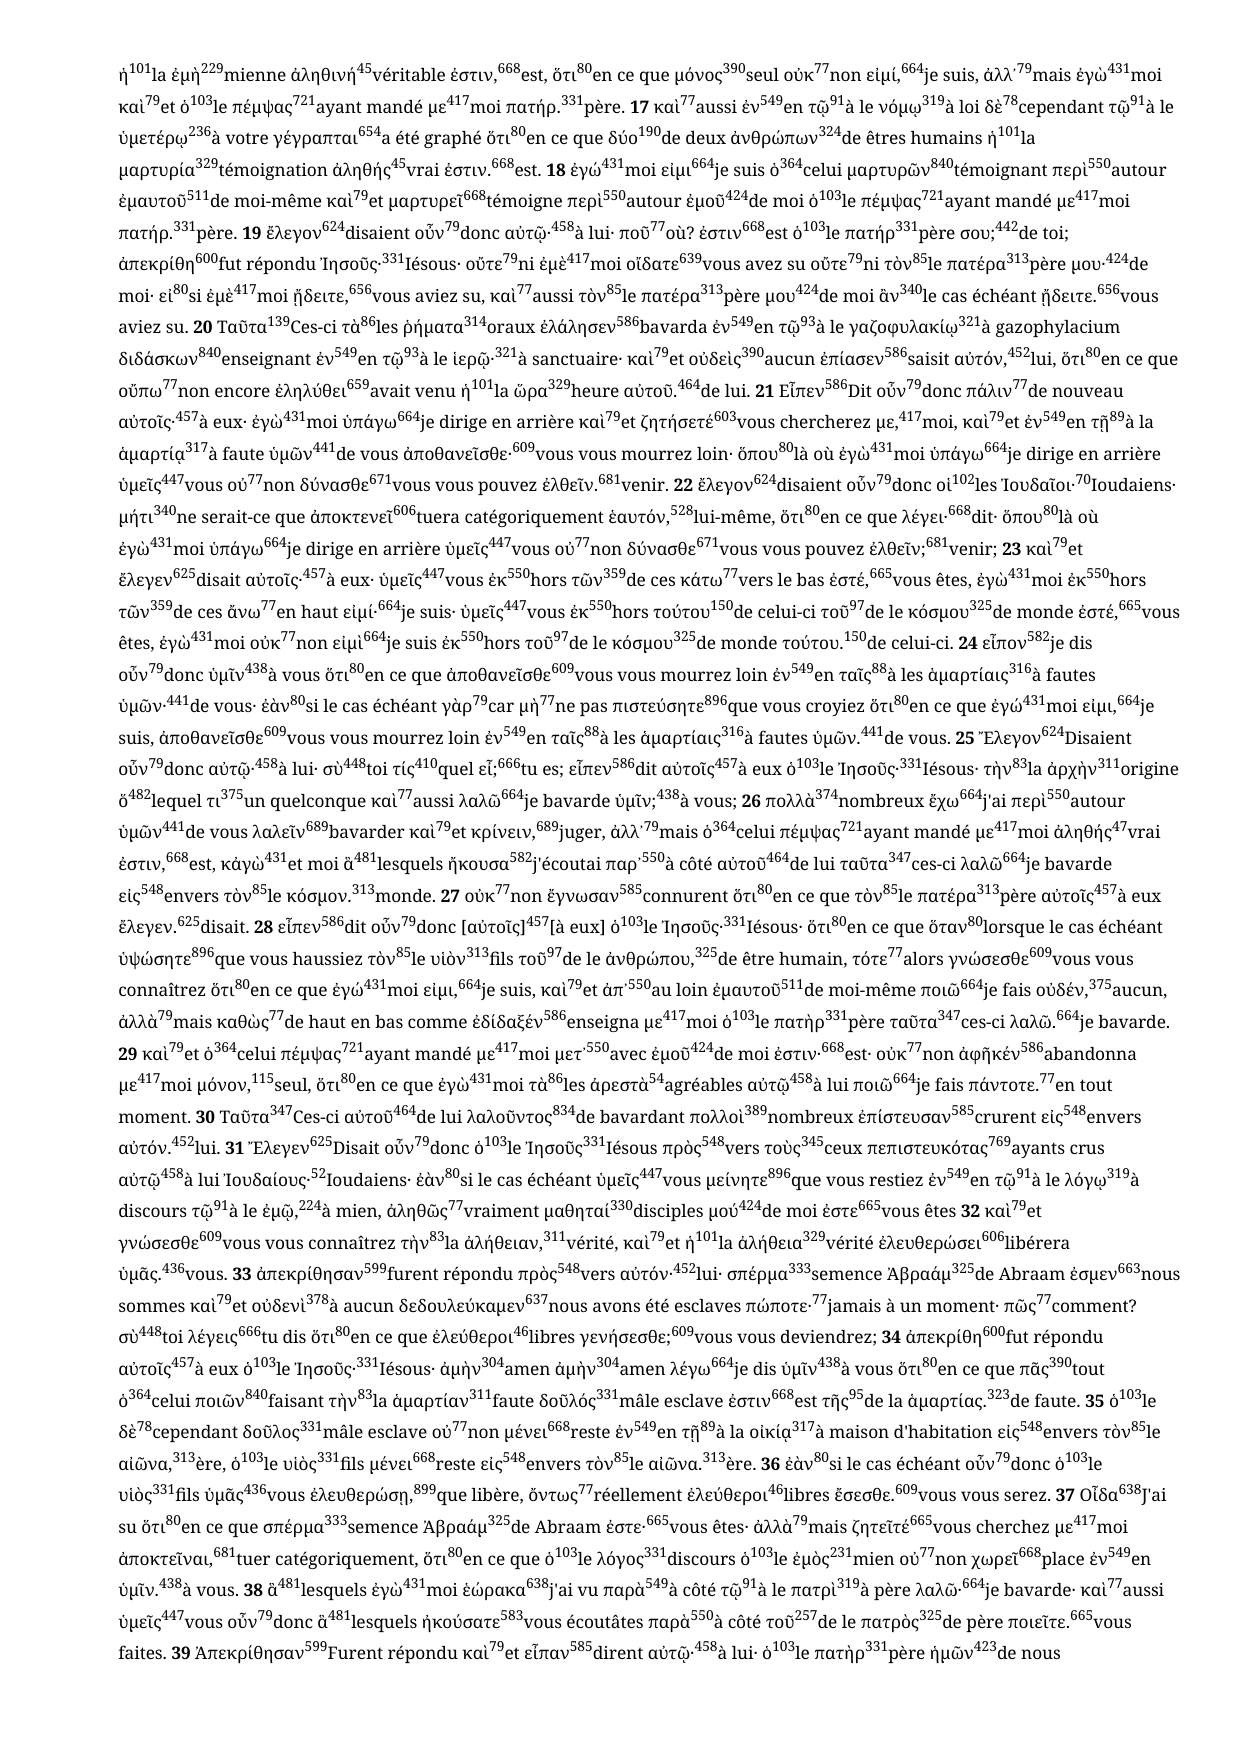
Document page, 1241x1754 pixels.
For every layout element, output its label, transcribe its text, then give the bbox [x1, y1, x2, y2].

text 1 Ἰησοῦς331Iésous δὲ78cependant ἐπορεύθη600fut allé εἰς548envers τὸ348ce ὄρος315montagne τῶν94de les ἐλαιῶν.322de oliviers. 2 Ὄρθρου325de Aube δὲ78cependant πάλιν77de nouveau παρεγένετο592se devint à côté εἰς548envers τὸ366ce ἱερὸν315sanctuaire καὶ79et πᾶς390tout ὁ103le λαὸς331peuple ἤρχετο631se venait πρὸς548vers αὐτόν,452lui, καὶ79et καθίσας721ayant assis ἐδίδασκεν625enseignait αὐτούς.451eux. 3 Ἄγουσιν667Conduisent δὲ78cependant οἱ468ceux γραμματεῖς312lettrés καὶ79et οἱ468ceux Φαρισαῖοι330Pharisiens γυναῖκα311femme ἐπὶ550sur μοιχείᾳ317à adultérations κατειλημμένην794ayante étée prise de haut en bas καὶ79et στήσαντες720ayants dressés αὐτὴν450elle ἐν549en μέσῳ61à au milieu 4 λέγουσιν667disent αὐτῷ·458à lui· διδάσκαλε,337enseignant, αὕτη154celle-ci ἡ101la γυνὴ329femme κατείληπται654a été pris de haut en bas ἐπ᾽548sur αὐτοφώρῳ12à qui se dénonce soi-même comme voleur μοιχευομένη·889étante adultérée· 5 ἐν549en δὲ78cependant τῷ91à le νόμῳ319à loi ἡμῖν419à nous Μωϋσῆς331Môusês ἐνετείλατο592se commanda τὰς82les τοιαύτας343telles λιθάζειν.689pierrer. σὺ448toi οὖν79donc τί163quel λέγεις;666tu dis; 6 τοῦτο366ce-ci δὲ78cependant ἔλεγον624disaient πειράζοντες839mettants en tentation αὐτόν,452lui, ἵνα80afin que ἔχωσιν920que aient κατηγορεῖν689accuser αὐτοῦ.464de lui. ὁ103le δὲ78cependant Ἰησοῦς331Iésous κάτω77vers le bas κύψας721ayant penché τῷ91à le δακτύλῳ319à doigt κατέγραφεν625graphait de haut en bas εἰς548envers τὴν83la γῆν.311terre. 7 ὡς80comme δὲ78cependant ἐπέμενον624restaient sur ἐρωτῶντες839sollicitants αὐτόν,452lui, ἀνέκυψεν586pencha de bas en haut καὶ79et εἶπεν586dit αὐτοῖς·457à eux· ὁ103le ἀναμάρτητος22sans faute ὑμῶν441de vous πρῶτος47premier ἐπ᾽548sur αὐτὴν450elle βαλέτω556jette λίθον.313pierre. 8 καὶ79et πάλιν77de nouveau κατακύψας721ayant penché de haut en bas ἔγραφεν625graphait εἰς548envers τὴν83la γῆν.311terre. 9 οἱ468ceux δὲ78cependant ἀκούσαντες720ayants écoutés ἐξήρχοντο630se sortaient εἷς197un καθ᾽547de haut en bas εἷς197un ἀρξάμενοι739se ayants originés ἀπὸ550au loin τῶν94de les πρεσβυτέρων64de plus anciens καὶ79et κατελείφθη600fut laissé en contrebas μόνος22seul καὶ79et ἡ101la γυνὴ329femme ἐν549en μέσῳ61à au milieu οὖσα.838étante. 10 ἀνακύψας721ayant penché de bas en haut δὲ78cependant ὁ103le Ἰησοῦς331Iésous εἶπεν586dit αὐτῇ·456à elle· γύναι,335femme, ποῦ77où? εἰσιν;667sont; οὐδείς390aucun σε437toi κατέκρινεν;586condamna; 11 ἡ101la δὲ78cependant εἶπεν·586dit· οὐδείς,390aucun, κύριε.337Maître. εἶπεν586dit δὲ78cependant ὁ103le Ἰησοῦς·331Iésous· οὐδὲ79non cependant ἐγώ431moi σε437toi κατακρίνω·668condamne· πορεύου,574te va, [καὶ]79[et] ἀπὸ550au loin τοῦ97de le νῦν77maintenant μηκέτι77ne pas plus ἁμάρτανε.⟧570faute.⟧ 12 Πάλιν77De nouveau οὖν79donc αὐτοῖς457à eux ἐλάλησεν586bavarda ὁ103le Ἰησοῦς331Iésous λέγων·840disant· ἐγώ431moi εἰμι664je suis τὸ105le φῶς333lumière τοῦ97de le κόσμου·325de monde· ὁ364celui ἀκολουθῶν840suivant ἐμοὶ420à moi οὐ77non μὴ77ne pas περιπατήσῃ899que piétine autour ἐν549en τῇ89à la σκοτίᾳ,317à ténèbre, ἀλλ᾽79mais ἕξει606aura τὸ87le φῶς315lumière τῆς95de la ζωῆς.323de vie. 13 Εἶπον585Dirent οὖν79donc αὐτῷ458à lui οἱ102les Φαρισαῖοι·330Pharisiens· σὺ448toi περὶ550autour σεαυτοῦ522de toi-même μαρτυρεῖς·666tu témoignes· ἡ101la μαρτυρία329témoignation σου442de toi οὐκ77non ἔστιν668est ἀληθής.45vrai. 14 ἀπεκρίθη600fut répondu Ἰησοῦς331Iésous καὶ79et εἶπεν586dit αὐτοῖς·457à eux· κἂν77et si ἐγὼ431moi μαρτυρῶ917que je témoigne περὶ550autour ἐμαυτοῦ,511de moi-même, ἀληθής45vrai ἐστιν668est ἡ101la μαρτυρία329témoignation μου,424de moi, ὅτι80en ce que οἶδα638j'ai su πόθεν77d'où? ἦλθον582je vins καὶ79et ποῦ77où? ὑπάγω·664je dirige en arrière· ὑμεῖς447vous δὲ78cependant οὐκ77non οἴδατε639vous avez su πόθεν77d'où? ἔρχομαι670je me viens ἢ79ou ποῦ77où? ὑπάγω.664je dirige en arrière. 15 ὑμεῖς447vous κατὰ548selon τὴν83la σάρκα311chair κρίνετε,665vous jugez, ἐγὼ431moi οὐ77non κρίνω664je juge οὐδένα.373aucun. 16 καὶ77aussi ἐὰν80si le cas échéant κρίνω917que je juge δὲ78cependant ἐγώ,431moi, ἡ101la κρίσις329jugement ἡ101la ἐμὴ229mienne ἀληθινή45véritable ἐστιν,668est, ὅτι80en ce que μόνος390seul οὐκ77non εἰμί,664je suis, ἀλλ᾽79mais ἐγὼ431moi καὶ79et ὁ103le πέμψας721ayant mandé με417moi πατήρ.331père. 17 καὶ77aussi ἐν549en τῷ91à le νόμῳ319à loi δὲ78cependant τῷ91à le ὑμετέρῳ236à votre γέγραπται654a été graphé ὅτι80en ce que δύο190de deux ἀνθρώπων324de êtres humains ἡ101la μαρτυρία329témoignation ἀληθής45vrai ἐστιν.668est. 18 ἐγώ431moi εἰμι664je suis ὁ364celui μαρτυρῶν840témoignant περὶ550autour ἐμαυτοῦ511de moi-même καὶ79et μαρτυρεῖ668témoigne περὶ550autour ἐμοῦ424de moi ὁ103le πέμψας721ayant mandé με417moi πατήρ.331père. 19 ἔλεγον624disaient οὖν79donc αὐτῷ·458à lui· ποῦ77où? ἐστιν668est ὁ103le πατήρ331père σου;442de toi; ἀπεκρίθη600fut répondu Ἰησοῦς·331Iésous· οὔτε79ni ἐμὲ417moi οἴδατε639vous avez su οὔτε79ni τὸν85le πατέρα313père μου·424de moi· εἰ80si ἐμὲ417moi ᾔδειτε,656vous aviez su, καὶ77aussi τὸν85le πατέρα313père μου424de moi ἂν340le cas échéant ᾔδειτε.656vous aviez su. 20 Ταῦτα139Ces-ci τὰ86les ῥήματα314oraux ἐλάλησεν586bavarda ἐν549en τῷ93à le γαζοφυλακίῳ321à gazophylacium διδάσκων840enseignant ἐν549en τῷ93à le ἱερῷ·321à sanctuaire· καὶ79et οὐδεὶς390aucun ἐπίασεν586saisit αὐτόν,452lui, ὅτι80en ce que οὔπω77non encore ἐληλύθει659avait venu ἡ101la ὥρα329heure αὐτοῦ.464de lui. 21 Εἶπεν586Dit οὖν79donc πάλιν77de nouveau αὐτοῖς·457à eux· ἐγὼ431moi ὑπάγω664je dirige en arrière καὶ79et ζητήσετέ603vous chercherez με,417moi, καὶ79et ἐν549en τῇ89à la ἁμαρτίᾳ317à faute ὑμῶν441de vous ἀποθανεῖσθε·609vous vous mourrez loin· ὅπου80là où ἐγὼ431moi ὑπάγω664je dirige en arrière ὑμεῖς447vous οὐ77non δύνασθε671vous vous pouvez ἐλθεῖν.681venir. 22 ἔλεγον624disaient οὖν79donc οἱ102les Ἰουδαῖοι·70Ioudaiens· μήτι340ne serait-ce que ἀποκτενεῖ606tuera catégoriquement ἑαυτόν,528lui-même, ὅτι80en ce que λέγει·668dit· ὅπου80là où ἐγὼ431moi ὑπάγω664je dirige en arrière ὑμεῖς447vous οὐ77non δύνασθε671vous vous pouvez ἐλθεῖν;681venir; 23 καὶ79et ἔλεγεν625disait αὐτοῖς·457à eux· ὑμεῖς447vous ἐκ550hors τῶν359de ces κάτω77vers le bas ἐστέ,665vous êtes, ἐγὼ431moi ἐκ550hors τῶν359de ces ἄνω77en haut εἰμί·664je suis· ὑμεῖς447vous ἐκ550hors τούτου150de celui-ci τοῦ97de le κόσμου325de monde ἐστέ,665vous êtes, ἐγὼ431moi οὐκ77non εἰμὶ664je suis ἐκ550hors τοῦ97de le κόσμου325de monde τούτου.150de celui-ci. 24 εἶπον582je dis οὖν79donc ὑμῖν438à vous ὅτι80en ce que ἀποθανεῖσθε609vous vous mourrez loin ἐν549en ταῖς88à les ἁμαρτίαις316à fautes ὑμῶν·441de vous· ἐὰν80si le cas échéant γὰρ79car μὴ77ne pas πιστεύσητε896que vous croyiez ὅτι80en ce que ἐγώ431moi εἰμι,664je suis, ἀποθανεῖσθε609vous vous mourrez loin ἐν549en ταῖς88à les ἁμαρτίαις316à fautes ὑμῶν.441de vous. 25 Ἔλεγον624Disaient οὖν79donc αὐτῷ·458à lui· σὺ448toi τίς410quel εἶ;666tu es; εἶπεν586dit αὐτοῖς457à eux ὁ103le Ἰησοῦς·331Iésous· τὴν83la ἀρχὴν311origine ὅ482lequel τι375un quelconque καὶ77aussi λαλῶ664je bavarde ὑμῖν;438à vous; 26 πολλὰ374nombreux ἔχω664j'ai περὶ550autour ὑμῶν441de vous λαλεῖν689bavarder καὶ79et κρίνειν,689juger, ἀλλ᾽79mais ὁ364celui πέμψας721ayant mandé με417moi ἀληθής47vrai ἐστιν,668est, κἀγὼ431et moi ἃ481lesquels ἤκουσα582j'écoutai παρ᾽550à côté αὐτοῦ464de lui ταῦτα347ces-ci λαλῶ664je bavarde εἰς548envers τὸν85le κόσμον.313monde. 27 οὐκ77non ἔγνωσαν585connurent ὅτι80en ce que τὸν85le πατέρα313père αὐτοῖς457à eux ἔλεγεν.625disait. 28 εἶπεν586dit οὖν79donc [αὐτοῖς]457[à eux] ὁ103le Ἰησοῦς·331Iésous· ὅτι80en ce que ὅταν80lorsque le cas échéant ὑψώσητε896que vous haussiez τὸν85le υἱὸν313fils τοῦ97de le ἀνθρώπου,325de être humain, τότε77alors γνώσεσθε609vous vous connaîtrez ὅτι80en ce que ἐγώ431moi εἰμι,664je suis, καὶ79et ἀπ᾽550au loin ἐμαυτοῦ511de moi-même ποιῶ664je fais οὐδέν,375aucun, ἀλλὰ79mais καθὼς77de haut en bas comme ἐδίδαξέν586enseigna με417moi ὁ103le πατὴρ331père ταῦτα347ces-ci λαλῶ.664je bavarde. 29 καὶ79et ὁ364celui πέμψας721ayant mandé με417moi μετ᾽550avec ἐμοῦ424de moi ἐστιν·668est· οὐκ77non ἀφῆκέν586abandonna με417moi μόνον,115seul, ὅτι80en ce que ἐγὼ431moi τὰ86les ἀρεστὰ54agréables αὐτῷ458à lui ποιῶ664je fais πάντοτε.77en tout moment. 30 Ταῦτα347Ces-ci αὐτοῦ464de lui λαλοῦντος834de bavardant πολλοὶ389nombreux ἐπίστευσαν585crurent εἰς548envers αὐτόν.452lui. 31 Ἔλεγεν625Disait οὖν79donc ὁ103le Ἰησοῦς331Iésous πρὸς548vers τοὺς345ceux πεπιστευκότας769ayants crus αὐτῷ458à lui Ἰουδαίους·52Ioudaiens· ἐὰν80si le cas échéant ὑμεῖς447vous μείνητε896que vous restiez ἐν549en τῷ91à le λόγῳ319à discours τῷ91à le ἐμῷ,224à mien, ἀληθῶς77vraiment μαθηταί330disciples μού424de moi ἐστε665vous êtes 32 καὶ79et γνώσεσθε609vous vous connaîtrez τὴν83la ἀλήθειαν,311vérité, καὶ79et ἡ101la ἀλήθεια329vérité ἐλευθερώσει606libérera ὑμᾶς.436vous. 33 ἀπεκρίθησαν599furent répondu πρὸς548vers αὐτόν·452lui· σπέρμα333semence Ἀβραάμ325de Abraam ἐσμεν663nous sommes καὶ79et οὐδενὶ378à aucun δεδουλεύκαμεν637nous avons été esclaves πώποτε·77jamais à un moment· πῶς77comment? σὺ448toi λέγεις666tu dis ὅτι80en ce que ἐλεύθεροι46libres γενήσεσθε;609vous vous deviendrez; 34 ἀπεκρίθη600fut répondu αὐτοῖς457à eux ὁ103le Ἰησοῦς·331Iésous· ἀμὴν304amen ἀμὴν304amen λέγω664je dis ὑμῖν438à vous ὅτι80en ce que πᾶς390tout ὁ364celui ποιῶν840faisant τὴν83la ἁμαρτίαν311faute δοῦλός331mâle esclave ἐστιν668est τῆς95de la ἁμαρτίας.323de faute. 35 ὁ103le δὲ78cependant δοῦλος331mâle esclave οὐ77non μένει668reste ἐν549en τῇ89à la οἰκίᾳ317à maison d'habitation εἰς548envers τὸν85le αἰῶνα,313ère, ὁ103le υἱὸς331fils μένει668reste εἰς548envers τὸν85le αἰῶνα.313ère. 36 ἐὰν80si le cas échéant οὖν79donc ὁ103le υἱὸς331fils ὑμᾶς436vous ἐλευθερώσῃ,899que libère, ὄντως77réellement ἐλεύθεροι46libres ἔσεσθε.609vous vous serez. 37 Οἶδα638J'ai su ὅτι80en ce que σπέρμα333semence Ἀβραάμ325de Abraam ἐστε·665vous êtes· ἀλλὰ79mais ζητεῖτέ665vous cherchez με417moi ἀποκτεῖναι,681tuer catégoriquement, ὅτι80en ce que ὁ103le λόγος331discours ὁ103le ἐμὸς231mien οὐ77non χωρεῖ668place ἐν549en ὑμῖν.438à vous. 38 ἃ481lesquels ἐγὼ431moi ἑώρακα638j'ai vu παρὰ549à côté τῷ91à le πατρὶ319à père λαλῶ·664je bavarde· καὶ77aussi ὑμεῖς447vous οὖν79donc ἃ481lesquels ἠκούσατε583vous écoutâtes παρὰ550à côté τοῦ257de le πατρὸς325de père ποιεῖτε.665vous faites. 39 Ἀπεκρίθησαν599Furent répondu καὶ79et εἶπαν585dirent αὐτῷ·458à lui· ὁ103le πατὴρ331père ἡμῶν423de nous Ἀβραάμ331Abraam ἐστιν.668est. λέγει668dit αὐτοῖς457à eux ὁ103le Ἰησοῦς·331Iésous· εἰ80si τέκνα332enfants τοῦ97de le Ἀβραάμ325de Abraam ἐστε,665vous êtes, τὰ86les ἔργα314travaux τοῦ97de le Ἀβραὰμ325de Abraam ἐποιεῖτε·622vous faisiez· 40 νῦν77maintenant δὲ78cependant ζητεῖτέ665vous cherchez με417moi ἀποκτεῖναι681tuer catégoriquement ἄνθρωπον313être humain ὃς498lequel τὴν83la ἀλήθειαν311vérité ὑμῖν438à vous λελάληκα638j'ai bavardé ἣν478laquelle ἤκουσα582j'écoutai παρὰ550à côté τοῦ97de le θεοῦ·325de Dieu· τοῦτο348ce-ci Ἀβραὰμ331Abraam οὐκ77non ἐποίησεν.586fit. 41 ὑμεῖς447vous ποιεῖτε665vous faites τὰ86les ἔργα314travaux τοῦ97de le πατρὸς325de père ὑμῶν.441de vous. Εἶπαν585Dirent [οὖν]79[donc] αὐτῷ·458à lui· ἡμεῖς430nous ἐκ550hors πορνείας323de pornation οὐ77non γεγεννήμεθα,649nous avons été engendrés, ἕνα179un πατέρα313père ἔχομεν663nous avons τὸν85le θεόν.313Dieu. 42 εἶπεν586dit αὐτοῖς457à eux ὁ103le Ἰησοῦς·331Iésous· εἰ80si ὁ103le θεὸς331Dieu πατὴρ331père ὑμῶν441de vous ἦν625était ἠγαπᾶτε622vous aimiez ἂν340le cas échéant ἐμέ,417moi, ἐγὼ431moi γὰρ79car ἐκ550hors τοῦ97de le θεοῦ325de Dieu ἐξῆλθον582je sortis καὶ79et ἥκω·664je surgis· οὐδὲ79non cependant γὰρ79car ἀπ᾽550au loin ἐμαυτοῦ511de moi-même ἐλήλυθα,638j'ai venu, ἀλλ᾽79mais ἐκεῖνός364celui-là με417moi ἀπέστειλεν.586envoya. 43 διὰ548par le fait de τί399quel τὴν83la λαλιὰν311bavardage τὴν83la ἐμὴν216mienne οὐ77non γινώσκετε;665vous connaissez; ὅτι80en ce que οὐ77non δύνασθε671vous vous pouvez ἀκούειν689écouter τὸν85le λόγον313discours τὸν85le ἐμόν.218mien. 44 ὑμεῖς447vous ἐκ550hors τοῦ97de le πατρὸς325de père τοῦ97de le διαβόλου16de diable ἐστὲ665vous êtes καὶ79et τὰς82les ἐπιθυμίας310désirs en fureurs τοῦ97de le πατρὸς325de père ὑμῶν441de vous θέλετε665vous voulez ποιεῖν.689faire. ἐκεῖνος364celui-là ἀνθρωποκτόνος331tueur d'être humain ἦν625était ἀπ᾽550au loin ἀρχῆς323de origine καὶ79et ἐν549en τῇ89à la ἀληθείᾳ317à vérité οὐκ77non ἔστηκεν,625dressait, ὅτι80en ce que οὐκ77non ἔστιν668est ἀλήθεια329vérité ἐν549en αὐτῷ.458à lui. ὅταν80lorsque le cas échéant λαλῇ921que bavarde τὸ87le ψεῦδος,315mensonge, ἐκ550hors τῶν258de les ἰδίων359de en propres λαλεῖ,668bavarde, ὅτι80en ce que ψεύστης331menteur ἐστὶν668est καὶ79et ὁ103le πατὴρ331père αὐτοῦ.466de lui. 45 ἐγὼ431moi δὲ78cependant ὅτι80en ce que τὴν83la ἀλήθειαν311vérité λέγω,664je dis, οὐ77non πιστεύετέ665vous croyez μοι.420à moi. 46 τίς410quel ἐξ550hors ὑμῶν441de vous ἐλέγχει668réfute με417moi περὶ550autour ἁμαρτίας;323de faute; εἰ80si ἀλήθειαν311vérité λέγω,664je dis, διὰ548par le fait de τί399quel ὑμεῖς447vous οὐ77non πιστεύετέ665vous croyez μοι;420à moi; 47 ὁ364celui ὢν840étant ἐκ550hors τοῦ97de le θεοῦ325de Dieu τὰ86les ῥήματα314oraux τοῦ97de le θεοῦ325de Dieu ἀκούει·668écoute· διὰ548par le fait de τοῦτο348ce-ci ὑμεῖς447vous οὐκ77non ἀκούετε,665vous écoutez, ὅτι80en ce que ἐκ550hors τοῦ97de le θεοῦ325de Dieu οὐκ77non ἐστέ.665vous êtes. 48 Ἀπεκρίθησαν599Furent répondu οἱ102les Ἰουδαῖοι70Ioudaiens καὶ79et εἶπαν585dirent αὐτῷ·458à lui· οὐ340non καλῶς77bellement λέγομεν663nous disons ἡμεῖς430nous ὅτι80en ce que Σαμαρίτης331Samaritain εἶ666tu es σὺ448toi καὶ79et δαιμόνιον315démon ἔχεις;666tu as; 49 ἀπεκρίθη600fut répondu Ἰησοῦς·331Iésous· ἐγὼ431moi δαιμόνιον315démon οὐκ77non ἔχω,664j'ai, ἀλλὰ79mais τιμῶ664je valorise τὸν85le πατέρα313père μου,424de moi, καὶ79et ὑμεῖς447vous ἀτιμάζετέ665vous dévalorisez με.417moi. 50 ἐγὼ431moi δὲ78cependant οὐ77non ζητῶ664je cherche τὴν83la δόξαν311gloire μου·424de moi· ἔστιν668est ὁ364celui ζητῶν840cherchant καὶ79et κρίνων.840jugeant. 51 ἀμὴν304amen ἀμὴν304amen λέγω664je dis ὑμῖν,438à vous, ἐάν80si le cas échéant τις390un quelconque τὸν85le ἐμὸν218mien λόγον313discours τηρήσῃ,899que garde, θάνατον313trépas οὐ77non μὴ77ne pas θεωρήσῃ899que observe εἰς548envers τὸν85le αἰῶνα.313ère. 52 Εἶπον585Dirent [οὖν]79[donc] αὐτῷ458à lui οἱ102les Ἰουδαῖοι·70Ioudaiens· νῦν77maintenant ἐγνώκαμεν637nous avons connu ὅτι80en ce que δαιμόνιον315démon ἔχεις.666tu as. Ἀβραὰμ331Abraam ἀπέθανεν586mourut loin καὶ79et οἱ102les προφῆται,330prophètes, καὶ79et σὺ448toi λέγεις·666tu dis· ἐάν80si le cas échéant τις390un quelconque τὸν85le λόγον313discours μου424de moi τηρήσῃ,899que garde, οὐ77non μὴ77ne pas γεύσηται905que se goûte θανάτου325de trépas εἰς548envers τὸν85le αἰῶνα.313ère. 53 μὴ340ne pas σὺ448toi μείζων47plus grand εἶ666tu es τοῦ97de le πατρὸς325de père ἡμῶν423de nous Ἀβραάμ,325de Abraam, ὅστις498lequel un quelconque ἀπέθανεν;586mourut loin; καὶ77aussi οἱ102les προφῆται330prophètes ἀπέθανον.585moururent loin. τίνα397quel σεαυτὸν516toi-même ποιεῖς;666tu fais; 54 ἀπεκρίθη600fut répondu Ἰησοῦς·331Iésous· ἐὰν80si le cas échéant ἐγὼ431moi δοξάσω895que je glorifie ἐμαυτόν,507moi-même, ἡ101la δόξα329gloire μου424de moi οὐδέν392aucun ἐστιν·668est· ἔστιν668est ὁ103le πατήρ331père μου424de moi ὁ364celui δοξάζων840glorifiant με,417moi, ὃν480lequel ὑμεῖς447vous λέγετε665vous dites ὅτι80en ce que θεὸς331Dieu ἡμῶν423de nous ἐστιν,668est, 55 καὶ79et οὐκ77non ἐγνώκατε639vous avez connu αὐτόν,452lui, ἐγὼ431moi δὲ78cependant οἶδα638j'ai su αὐτόν.452lui. κἂν80et si εἴπω895que je dise ὅτι80en ce que οὐκ77non οἶδα638j'ai su αὐτόν,452lui, ἔσομαι608je me serai ὅμοιος47semblable ὑμῖν438à vous ψεύστης·331menteur· ἀλλ᾽79mais οἶδα638j'ai su αὐτὸν452lui καὶ79et τὸν85le λόγον313discours αὐτοῦ464de lui τηρῶ.664je garde. 56 Ἀβραὰμ331Abraam ὁ103le πατὴρ331père ὑμῶν441de vous ἠγαλλιάσατο592se exulta ἵνα80afin que ἴδῃ899que voie τὴν83la ἡμέραν311journée τὴν83la ἐμήν,216mienne, καὶ79et εἶδεν586vit καὶ79et ἐχάρη.600fut été de joie. 57 εἶπον585dirent οὖν79donc οἱ102les Ἰουδαῖοι70Ioudaiens πρὸς548vers αὐτόν·452lui· πεντήκοντα180cinquante ἔτη314ans οὔπω77non encore ἔχεις666tu as καὶ79et Ἀβραὰμ313Abraam ἑώρακας;640tu as vu; 58 εἶπεν586dit αὐτοῖς457à eux Ἰησοῦς·331Iésous· ἀμὴν304amen ἀμὴν304amen λέγω664je dis ὑμῖν,438à vous, πρὶν80avant Ἀβραὰμ313Abraam γενέσθαι682se devenir ἐγὼ431moi εἰμί.664je suis. 59 Ἦραν585Levèrent οὖν79donc λίθους312pierres ἵνα80afin que βάλωσιν898que jettent ἐπ᾽548sur αὐτόν.452lui. Ἰησοῦς331Iésous δὲ78cependant ἐκρύβη600fut caché καὶ79et ἐξῆλθεν586sortit ἐκ550hors τοῦ99de le ἱεροῦ.327de sanctuaire. [118, 59, 1181, 1665]
